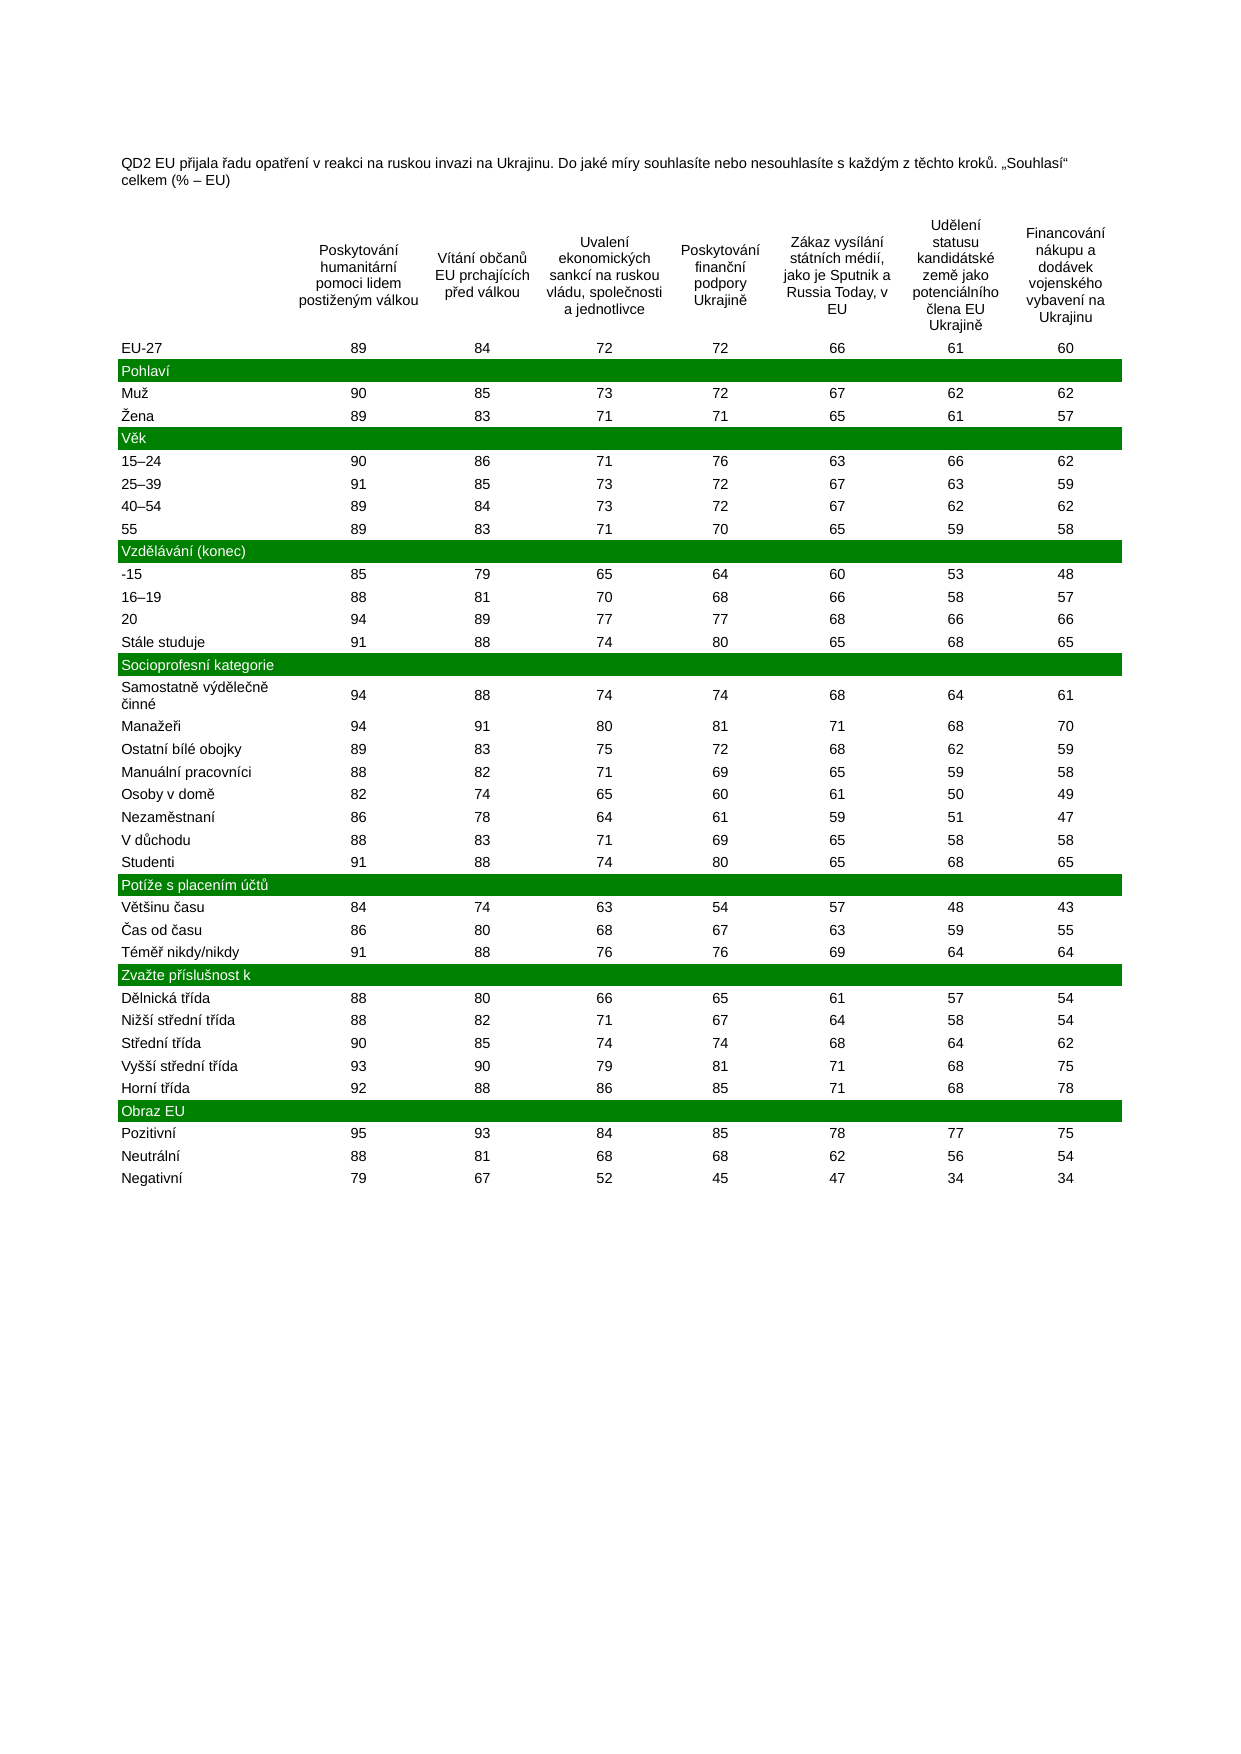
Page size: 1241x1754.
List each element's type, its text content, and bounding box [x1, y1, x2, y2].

table_cell [541, 540, 668, 563]
table_cell 77 [902, 1122, 1009, 1145]
table_cell 59 [902, 919, 1009, 941]
table_cell 71 [668, 405, 772, 427]
table_cell 88 [293, 828, 424, 851]
table_cell 16–19 [118, 585, 293, 608]
table_cell 83 [424, 518, 541, 540]
table_cell -15 [118, 563, 293, 585]
table_cell Horní třída [118, 1077, 293, 1099]
table_cell 67 [772, 495, 902, 518]
table_cell 71 [541, 1009, 668, 1032]
table_cell [668, 964, 772, 986]
table_cell [668, 874, 772, 896]
table_cell 53 [902, 563, 1009, 585]
table_cell [668, 540, 772, 563]
table_cell 55 [1009, 919, 1122, 941]
table_cell 91 [293, 473, 424, 495]
table_cell 71 [772, 715, 902, 738]
table_cell 91 [293, 851, 424, 873]
table_cell 91 [293, 941, 424, 964]
table_cell 43 [1009, 896, 1122, 919]
table_cell 80 [668, 631, 772, 653]
table_cell 89 [293, 495, 424, 518]
table_cell 89 [293, 405, 424, 427]
table_cell 54 [668, 896, 772, 919]
table_cell 67 [668, 1009, 772, 1032]
table_cell 72 [668, 738, 772, 760]
table_cell 63 [772, 919, 902, 941]
table_cell 65 [772, 405, 902, 427]
table_cell [293, 964, 424, 986]
table_cell [541, 1100, 668, 1122]
table_cell 65 [772, 760, 902, 783]
table_cell 84 [424, 495, 541, 518]
table_cell [902, 191, 1009, 213]
table_cell 61 [772, 783, 902, 806]
table_cell 80 [424, 919, 541, 941]
table_cell [293, 191, 424, 213]
table_cell 63 [902, 473, 1009, 495]
table_cell [541, 359, 668, 382]
table_cell Poskytování humanitární pomoci lidem postiženým válkou [293, 214, 424, 337]
table_cell 64 [668, 563, 772, 585]
table_cell 60 [1009, 337, 1122, 359]
table_cell Poskytování finanční podpory Ukrajině [668, 214, 772, 337]
table_cell 52 [541, 1167, 668, 1190]
table_cell [1009, 427, 1122, 450]
table_cell 82 [293, 783, 424, 806]
table_cell 62 [902, 495, 1009, 518]
table_cell 73 [541, 382, 668, 404]
table_cell 69 [668, 760, 772, 783]
table_cell 71 [541, 828, 668, 851]
table_cell 64 [541, 806, 668, 828]
table_cell 71 [541, 450, 668, 472]
table_cell Střední třída [118, 1032, 293, 1054]
table_cell Žena [118, 405, 293, 427]
table_cell 66 [1009, 608, 1122, 631]
table_cell 82 [424, 760, 541, 783]
table_cell 93 [424, 1122, 541, 1145]
table_cell 68 [772, 738, 902, 760]
table_cell 68 [902, 631, 1009, 653]
table_cell 69 [772, 941, 902, 964]
table_cell 34 [902, 1167, 1009, 1190]
table_cell 59 [902, 760, 1009, 783]
table_cell V důchodu [118, 828, 293, 851]
table_cell 40–54 [118, 495, 293, 518]
table_cell 72 [668, 382, 772, 404]
table_cell Zákaz vysílání státních médií, jako je Sputnik a Russia Today, v EU [772, 214, 902, 337]
table_cell 65 [541, 563, 668, 585]
table_cell 66 [772, 585, 902, 608]
table_cell 58 [902, 828, 1009, 851]
table_cell 61 [1009, 676, 1122, 715]
table_cell 66 [772, 337, 902, 359]
table_cell 59 [1009, 473, 1122, 495]
table_cell 74 [541, 676, 668, 715]
table_cell 68 [772, 1032, 902, 1054]
table_cell 92 [293, 1077, 424, 1099]
table_cell [118, 214, 293, 337]
table_cell 68 [902, 715, 1009, 738]
table_cell 85 [668, 1077, 772, 1099]
table_cell [772, 540, 902, 563]
table_cell 73 [541, 495, 668, 518]
table_cell [293, 540, 424, 563]
table_cell 88 [424, 676, 541, 715]
table_cell 77 [541, 608, 668, 631]
table_cell 71 [541, 405, 668, 427]
table_cell 66 [902, 608, 1009, 631]
table_cell 85 [424, 473, 541, 495]
table_cell 73 [541, 473, 668, 495]
table_cell 48 [1009, 563, 1122, 585]
table_cell [424, 964, 541, 986]
table_cell Dělnická třída [118, 986, 293, 1009]
table_cell [902, 964, 1009, 986]
table_cell 48 [902, 896, 1009, 919]
table_cell [293, 359, 424, 382]
table_cell 58 [902, 1009, 1009, 1032]
table_cell 79 [293, 1167, 424, 1190]
table_cell 78 [424, 806, 541, 828]
table_cell 47 [772, 1167, 902, 1190]
table_cell Zvažte příslušnost k [118, 964, 293, 986]
table_cell [772, 427, 902, 450]
table_cell 85 [424, 382, 541, 404]
table_cell [772, 359, 902, 382]
table_cell Negativní [118, 1167, 293, 1190]
table_cell 83 [424, 405, 541, 427]
table_cell 61 [902, 337, 1009, 359]
table_cell Stále studuje [118, 631, 293, 653]
table_cell 56 [902, 1145, 1009, 1167]
table_cell 80 [541, 715, 668, 738]
table_cell [1009, 540, 1122, 563]
table_cell 74 [541, 1032, 668, 1054]
table_cell Téměř nikdy/nikdy [118, 941, 293, 964]
table_cell [902, 359, 1009, 382]
table_cell Samostatně výdělečně činné [118, 676, 293, 715]
table_cell Věk [118, 427, 293, 450]
table_cell [668, 1100, 772, 1122]
table_cell 84 [541, 1122, 668, 1145]
table_cell 88 [424, 1077, 541, 1099]
table_cell [293, 874, 424, 896]
table_cell 65 [541, 783, 668, 806]
table_cell Socioprofesní kategorie [118, 653, 293, 676]
table_cell Manuální pracovníci [118, 760, 293, 783]
table_cell 84 [424, 337, 541, 359]
table_cell 57 [1009, 405, 1122, 427]
table_cell 71 [772, 1054, 902, 1077]
table_cell 57 [772, 896, 902, 919]
table_cell [541, 964, 668, 986]
table_cell 57 [1009, 585, 1122, 608]
table_cell 93 [293, 1054, 424, 1077]
table_cell [541, 874, 668, 896]
table_cell 71 [772, 1077, 902, 1099]
table_cell 59 [772, 806, 902, 828]
table_cell Potíže s placením účtů [118, 874, 293, 896]
table_cell [902, 874, 1009, 896]
table_cell 95 [293, 1122, 424, 1145]
table_cell 66 [902, 450, 1009, 472]
table_cell 69 [668, 828, 772, 851]
table_cell 66 [541, 986, 668, 1009]
table_cell 67 [772, 473, 902, 495]
table_cell 70 [668, 518, 772, 540]
table_cell 76 [541, 941, 668, 964]
table_cell 74 [541, 851, 668, 873]
table_cell 49 [1009, 783, 1122, 806]
table_cell 88 [293, 760, 424, 783]
table_cell 68 [902, 1077, 1009, 1099]
table_cell 65 [772, 631, 902, 653]
table_cell 64 [902, 941, 1009, 964]
table_cell 91 [293, 631, 424, 653]
table_cell 65 [1009, 851, 1122, 873]
table_cell 88 [424, 851, 541, 873]
table_cell 74 [668, 676, 772, 715]
table_cell 83 [424, 828, 541, 851]
table_cell 86 [293, 806, 424, 828]
table_cell 81 [424, 1145, 541, 1167]
table_cell 81 [424, 585, 541, 608]
table_cell Nezaměstnaní [118, 806, 293, 828]
table_cell 89 [293, 738, 424, 760]
table_cell [118, 191, 293, 213]
table_cell Osoby v domě [118, 783, 293, 806]
table_cell 85 [293, 563, 424, 585]
table_cell Manažeři [118, 715, 293, 738]
table_cell 68 [541, 919, 668, 941]
table_cell 86 [293, 919, 424, 941]
table_cell 20 [118, 608, 293, 631]
table_cell Obraz EU [118, 1100, 293, 1122]
table_cell Ostatní bílé obojky [118, 738, 293, 760]
table_cell 67 [772, 382, 902, 404]
table_cell [772, 874, 902, 896]
table_cell 75 [1009, 1122, 1122, 1145]
table_cell 60 [668, 783, 772, 806]
table_cell [902, 427, 1009, 450]
table_cell [772, 191, 902, 213]
table_cell [668, 191, 772, 213]
table_cell 62 [1009, 495, 1122, 518]
table_cell 88 [293, 1145, 424, 1167]
table_cell Vítání občanů EU prchajících před válkou [424, 214, 541, 337]
table_cell 68 [902, 1054, 1009, 1077]
table_cell [424, 359, 541, 382]
table_cell 51 [902, 806, 1009, 828]
table_cell 85 [424, 1032, 541, 1054]
table_cell [541, 427, 668, 450]
table_cell 54 [1009, 986, 1122, 1009]
table_cell [772, 653, 902, 676]
table_cell 74 [424, 783, 541, 806]
table_cell 58 [902, 585, 1009, 608]
table_cell 45 [668, 1167, 772, 1190]
table_cell 80 [668, 851, 772, 873]
table_cell Pozitivní [118, 1122, 293, 1145]
table_cell 50 [902, 783, 1009, 806]
table_cell [668, 653, 772, 676]
table_cell [541, 653, 668, 676]
table_cell 68 [668, 1145, 772, 1167]
table_cell [424, 653, 541, 676]
table_cell 88 [293, 1009, 424, 1032]
table_cell [1009, 874, 1122, 896]
table_cell 65 [772, 851, 902, 873]
table_cell 25–39 [118, 473, 293, 495]
table_cell Vyšší střední třída [118, 1054, 293, 1077]
table_cell 74 [541, 631, 668, 653]
table_cell 83 [424, 738, 541, 760]
table_cell 65 [772, 518, 902, 540]
table_cell 58 [1009, 518, 1122, 540]
table_cell 55 [118, 518, 293, 540]
table_cell 79 [424, 563, 541, 585]
table_cell [1009, 1100, 1122, 1122]
table_cell 88 [424, 631, 541, 653]
table_cell 84 [293, 896, 424, 919]
table_cell 89 [424, 608, 541, 631]
table_cell 15–24 [118, 450, 293, 472]
table_cell [424, 427, 541, 450]
table_cell 88 [424, 941, 541, 964]
table_cell 89 [293, 337, 424, 359]
table_cell 64 [902, 1032, 1009, 1054]
table_cell 78 [772, 1122, 902, 1145]
table_cell 82 [424, 1009, 541, 1032]
table_cell 70 [1009, 715, 1122, 738]
table_cell [424, 874, 541, 896]
table_cell Financování nákupu a dodávek vojenského vybavení na Ukrajinu [1009, 214, 1122, 337]
table_cell 94 [293, 715, 424, 738]
table_cell 58 [1009, 828, 1122, 851]
table_cell Pohlaví [118, 359, 293, 382]
table_cell 65 [1009, 631, 1122, 653]
table_cell [902, 540, 1009, 563]
table_cell 78 [1009, 1077, 1122, 1099]
table_cell Vzdělávání (konec) [118, 540, 293, 563]
table_cell 65 [772, 828, 902, 851]
table_cell 70 [541, 585, 668, 608]
table_cell 59 [1009, 738, 1122, 760]
table_cell 59 [902, 518, 1009, 540]
table_cell 94 [293, 676, 424, 715]
table_cell 72 [668, 495, 772, 518]
table_cell [293, 1100, 424, 1122]
table_header QD2 EU přijala řadu opatření v reakci na ruskou invazi na Ukrajinu. Do jaké míry souhlasíte nebo nesouhlasíte s každým z těchto kroků. „Souhlasí“ celkem (% – EU) [118, 152, 1122, 191]
table_cell 72 [668, 337, 772, 359]
table_cell 62 [1009, 382, 1122, 404]
table_cell 63 [541, 896, 668, 919]
table_cell 72 [541, 337, 668, 359]
table_cell [1009, 964, 1122, 986]
table_cell Uvalení ekonomických sankcí na ruskou vládu, společnosti a jednotlivce [541, 214, 668, 337]
table_cell 62 [1009, 450, 1122, 472]
table_cell 63 [772, 450, 902, 472]
table_cell Nižší střední třída [118, 1009, 293, 1032]
table_cell 85 [668, 1122, 772, 1145]
table_cell [772, 964, 902, 986]
table_cell Čas od času [118, 919, 293, 941]
table_cell [902, 1100, 1009, 1122]
table_cell 68 [772, 608, 902, 631]
table_cell [293, 653, 424, 676]
table_cell 47 [1009, 806, 1122, 828]
table_cell 57 [902, 986, 1009, 1009]
table_cell 75 [1009, 1054, 1122, 1077]
table_cell [1009, 191, 1122, 213]
table_cell [541, 191, 668, 213]
table_cell [424, 540, 541, 563]
table_cell [424, 1100, 541, 1122]
table_cell EU-27 [118, 337, 293, 359]
table_cell 90 [424, 1054, 541, 1077]
table_cell 34 [1009, 1167, 1122, 1190]
table_cell 68 [668, 585, 772, 608]
table_cell 67 [424, 1167, 541, 1190]
table_cell [668, 359, 772, 382]
table_cell 64 [772, 1009, 902, 1032]
table_cell 76 [668, 450, 772, 472]
table_cell Muž [118, 382, 293, 404]
table_cell 89 [293, 518, 424, 540]
table_cell 61 [668, 806, 772, 828]
table_cell 64 [1009, 941, 1122, 964]
table_cell 58 [1009, 760, 1122, 783]
table_cell 81 [668, 1054, 772, 1077]
table_cell 90 [293, 450, 424, 472]
table_cell 62 [902, 738, 1009, 760]
table_cell 86 [424, 450, 541, 472]
table_cell 64 [902, 676, 1009, 715]
table_cell 62 [1009, 1032, 1122, 1054]
table_cell 88 [293, 585, 424, 608]
table_cell Udělení statusu kandidátské země jako potenciálního člena EU Ukrajině [902, 214, 1009, 337]
table_cell 75 [541, 738, 668, 760]
table_cell [1009, 359, 1122, 382]
table_cell 76 [668, 941, 772, 964]
table_cell 80 [424, 986, 541, 1009]
table_cell 74 [668, 1032, 772, 1054]
table_cell 88 [293, 986, 424, 1009]
table_cell 90 [293, 1032, 424, 1054]
table_cell 72 [668, 473, 772, 495]
table_cell 68 [541, 1145, 668, 1167]
table_cell [668, 427, 772, 450]
table_cell 68 [772, 676, 902, 715]
table_cell [1009, 653, 1122, 676]
table_cell 65 [668, 986, 772, 1009]
table_cell 86 [541, 1077, 668, 1099]
table_cell [293, 427, 424, 450]
table_cell 77 [668, 608, 772, 631]
table_cell 60 [772, 563, 902, 585]
table_cell 71 [541, 518, 668, 540]
table_cell 67 [668, 919, 772, 941]
table_cell 62 [772, 1145, 902, 1167]
table_cell 62 [902, 382, 1009, 404]
table_cell 61 [902, 405, 1009, 427]
table_cell Studenti [118, 851, 293, 873]
table_cell Většinu času [118, 896, 293, 919]
table_cell 94 [293, 608, 424, 631]
table_cell 90 [293, 382, 424, 404]
table_cell 74 [424, 896, 541, 919]
table_cell [772, 1100, 902, 1122]
table_cell 81 [668, 715, 772, 738]
table_cell 79 [541, 1054, 668, 1077]
table_cell 54 [1009, 1009, 1122, 1032]
table_cell 68 [902, 851, 1009, 873]
table_cell 61 [772, 986, 902, 1009]
table_cell 91 [424, 715, 541, 738]
table_cell Neutrální [118, 1145, 293, 1167]
table_cell [424, 191, 541, 213]
table_cell 71 [541, 760, 668, 783]
table_cell 54 [1009, 1145, 1122, 1167]
table_cell [902, 653, 1009, 676]
